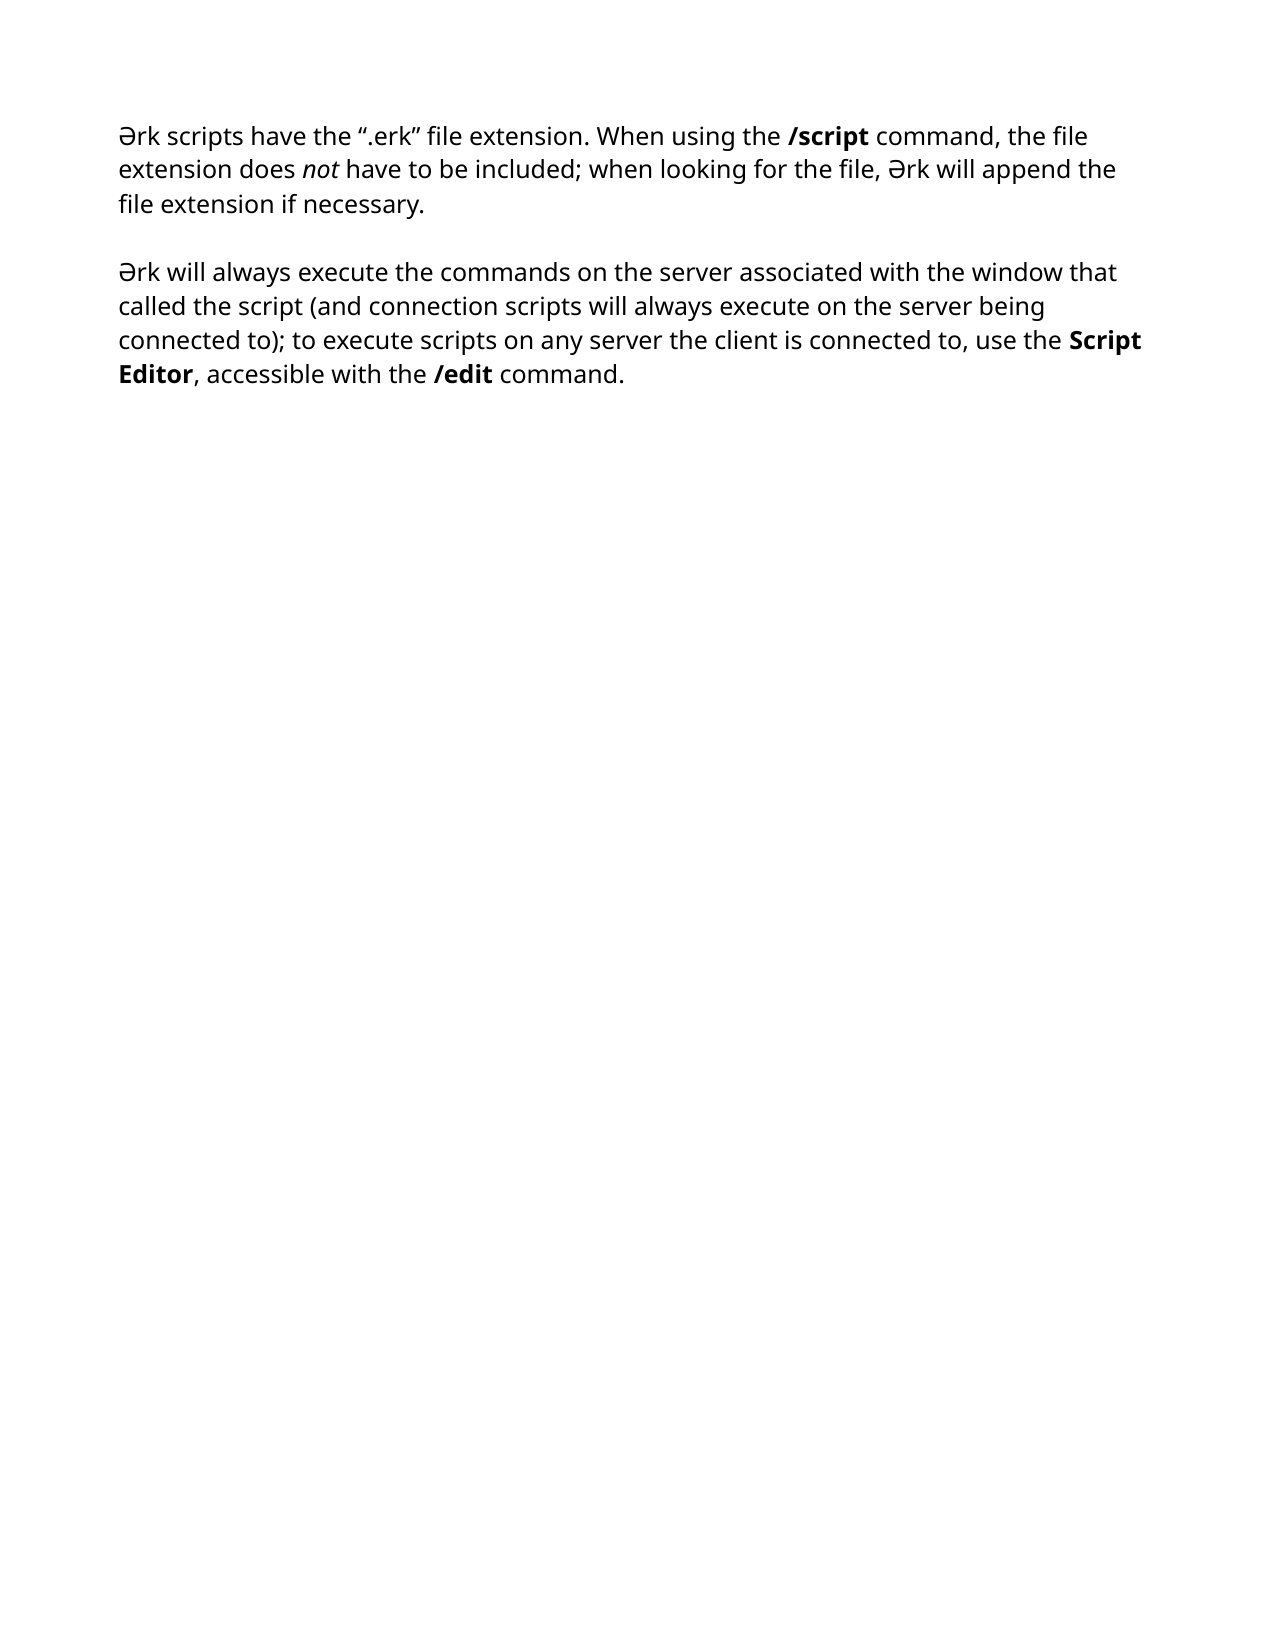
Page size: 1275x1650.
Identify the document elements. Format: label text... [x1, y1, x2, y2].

text Ərk scripts have the “.erk” file extension. When using the /script command, the file extension does not have to be included; when looking for the file, Ərk will append the file extension if necessary. [118, 118, 1157, 220]
text Ərk will always execute the commands on the server associated with the window that called the script (and connection scripts will always execute on the server being connected to); to execute scripts on any server the client is connected to, use the Script Editor, accessible with the /edit command. [118, 254, 1157, 391]
